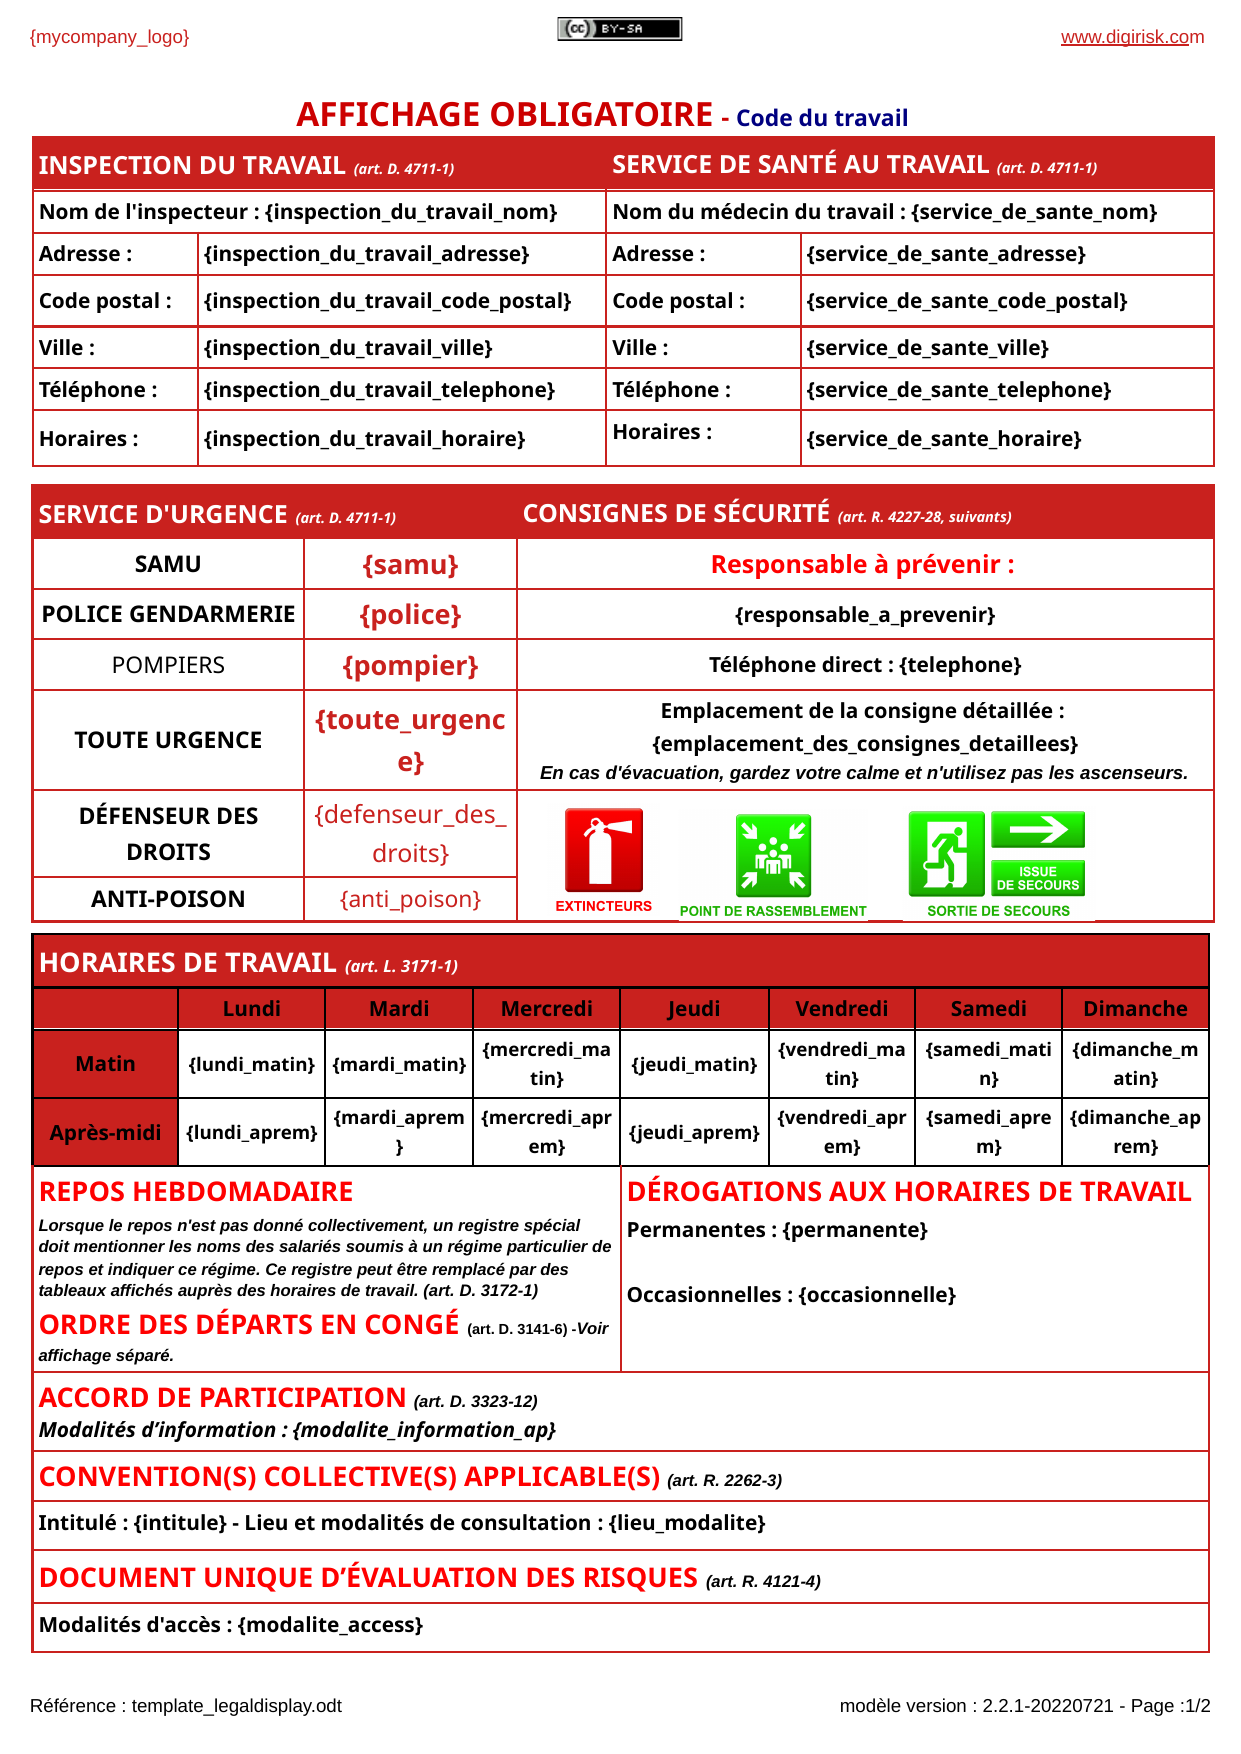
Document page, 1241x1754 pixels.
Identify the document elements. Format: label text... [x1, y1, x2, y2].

table_cell {samedi_matin} [916, 1031, 1061, 1097]
table_cell Nom du médecin du travail : {service_de_sante_nom} [607, 192, 1213, 232]
table_cell Mardi [326, 989, 472, 1028]
table_cell {pompier} [305, 640, 516, 688]
table_cell {defenseur_des_droits} [305, 791, 516, 876]
table_cell Horaires : [34, 411, 197, 465]
table_cell Adresse : [34, 234, 197, 273]
table_cell {jeudi_aprem} [621, 1099, 768, 1165]
table_cell CONVENTION(S) COLLECTIVE(S) APPLICABLE(S) (art. R. 2262-3) [34, 1452, 1208, 1500]
table_cell [868, 810, 902, 920]
table_cell ACCORD DE PARTICIPATION (art. D. 3323-12) Modalités d’information : {modalite_information_ap} [34, 1373, 1208, 1449]
picture [678, 809, 868, 921]
table_cell DÉROGATIONS AUX HORAIRES DE TRAVAIL Permanentes : {permanente} Occasionnelles : {occasionnelle} [622, 1167, 1208, 1371]
table_cell Téléphone : [607, 369, 800, 409]
table_cell Responsable à prévenir : [518, 539, 1213, 588]
table_cell {service_de_sante_telephone} [802, 369, 1213, 409]
table_cell {jeudi_matin} [621, 1031, 768, 1097]
table_cell Mercredi [474, 989, 619, 1028]
table_cell {samedi_aprem} [916, 1099, 1061, 1165]
table_header SERVICE D'URGENCE (art. D. 4711-1) [34, 486, 516, 537]
table_cell Horaires : [607, 411, 800, 465]
table_cell Intitulé : {intitule} - Lieu et modalités de consultation : {lieu_modalite} [34, 1502, 1208, 1549]
table_header HORAIRES DE TRAVAIL (art. L. 3171-1) [34, 935, 1208, 986]
table_cell {responsable_a_prevenir} [518, 590, 1213, 638]
table_header INSPECTION DU TRAVAIL (art. D. 4711-1) [34, 138, 605, 189]
table_cell Ville : [34, 328, 197, 367]
table_cell {dimanche_matin} [1063, 1031, 1208, 1097]
table_cell {lundi_aprem} [179, 1099, 324, 1165]
table_cell Téléphone direct : {telephone} [518, 640, 1213, 688]
table_cell Vendredi [770, 989, 914, 1028]
table_cell Modalités d'accès : {modalite_access} [34, 1604, 1208, 1651]
table_cell REPOS HEBDOMADAIRE Lorsque le repos n'est pas donné collectivement, un registre spécial doit mentionner les noms des salariés soumis à un régime particulier de repos et indiquer ce régime. Ce registre peut être remplacé par des tableaux affichés auprès des horaires de travail. (art. D. 3172-1) ORDRE DES DÉPARTS EN CONGÉ (art. D. 3141-6) -Voir affichage séparé. [34, 1167, 620, 1371]
table_cell Jeudi [621, 989, 768, 1028]
table_cell {vendredi_aprem} [770, 1099, 914, 1165]
table_cell Samedi [916, 989, 1061, 1028]
table_cell Code postal : [34, 276, 197, 325]
table_cell Nom de l'inspecteur : {inspection_du_travail_nom} [34, 192, 605, 232]
table_cell {mardi_aprem} [326, 1099, 472, 1165]
picture [547, 803, 660, 916]
table_cell Dimanche [1063, 989, 1208, 1028]
table_cell Après-midi [34, 1099, 177, 1165]
table_cell {inspection_du_travail_telephone} [199, 369, 605, 409]
table_cell Code postal : [607, 276, 800, 325]
table_cell {police} [305, 590, 516, 638]
table_cell {vendredi_matin} [770, 1031, 914, 1097]
table_cell Lundi [179, 989, 324, 1028]
table_cell POMPIERS [34, 640, 303, 688]
table_cell {inspection_du_travail_adresse} [199, 234, 605, 273]
table_cell Matin [34, 1031, 177, 1097]
table_cell [1096, 810, 1213, 920]
table_cell POLICE GENDARMERIE [34, 590, 303, 638]
table_cell Adresse : [607, 234, 800, 273]
table_cell DÉFENSEUR DES DROITS [34, 791, 303, 876]
table_cell {samu} [305, 539, 516, 588]
table_cell Ville : [607, 328, 800, 367]
table_cell {service_de_sante_adresse} [802, 234, 1213, 273]
table_cell {inspection_du_travail_ville} [199, 328, 605, 367]
table_cell [34, 989, 177, 1028]
table_cell {toute_urgence} [305, 691, 516, 789]
table_cell SAMU [34, 539, 303, 588]
table_cell {anti_poison} [305, 878, 516, 920]
table_cell Emplacement de la consigne détaillée : {emplacement_des_consignes_detaillees} En cas d'évacuation, gardez votre calme et n'utilisez pas les ascenseurs. [518, 691, 1213, 789]
table_cell ANTI-POISON [34, 878, 303, 920]
table_header SERVICE DE SANTÉ AU TRAVAIL (art. D. 4711-1) [607, 138, 1213, 189]
table_cell [518, 791, 1213, 920]
table_cell {mercredi_matin} [474, 1031, 619, 1097]
table_cell {service_de_sante_code_postal} [802, 276, 1213, 325]
table_cell {mercredi_aprem} [474, 1099, 619, 1165]
table_cell {mardi_matin} [326, 1031, 472, 1097]
table_cell {inspection_du_travail_code_postal} [199, 276, 605, 325]
table_cell {lundi_matin} [179, 1031, 324, 1097]
table_cell TOUTE URGENCE [34, 691, 303, 789]
table_cell DOCUMENT UNIQUE D’ÉVALUATION DES RISQUES (art. R. 4121-4) [34, 1551, 1208, 1602]
table_cell {service_de_sante_ville} [802, 328, 1213, 367]
table_header CONSIGNES DE SÉCURITÉ (art. R. 4227-28, suivants) [518, 486, 1213, 537]
text AFFICHAGE OBLIGATOIRE - Code du travail [0, 91, 1205, 136]
picture [557, 17, 683, 41]
table_cell {inspection_du_travail_horaire} [199, 411, 605, 465]
picture [902, 806, 1096, 921]
table_cell Téléphone : [34, 369, 197, 409]
table_cell {service_de_sante_horaire} [802, 411, 1213, 465]
table_cell {dimanche_aprem} [1063, 1099, 1208, 1165]
